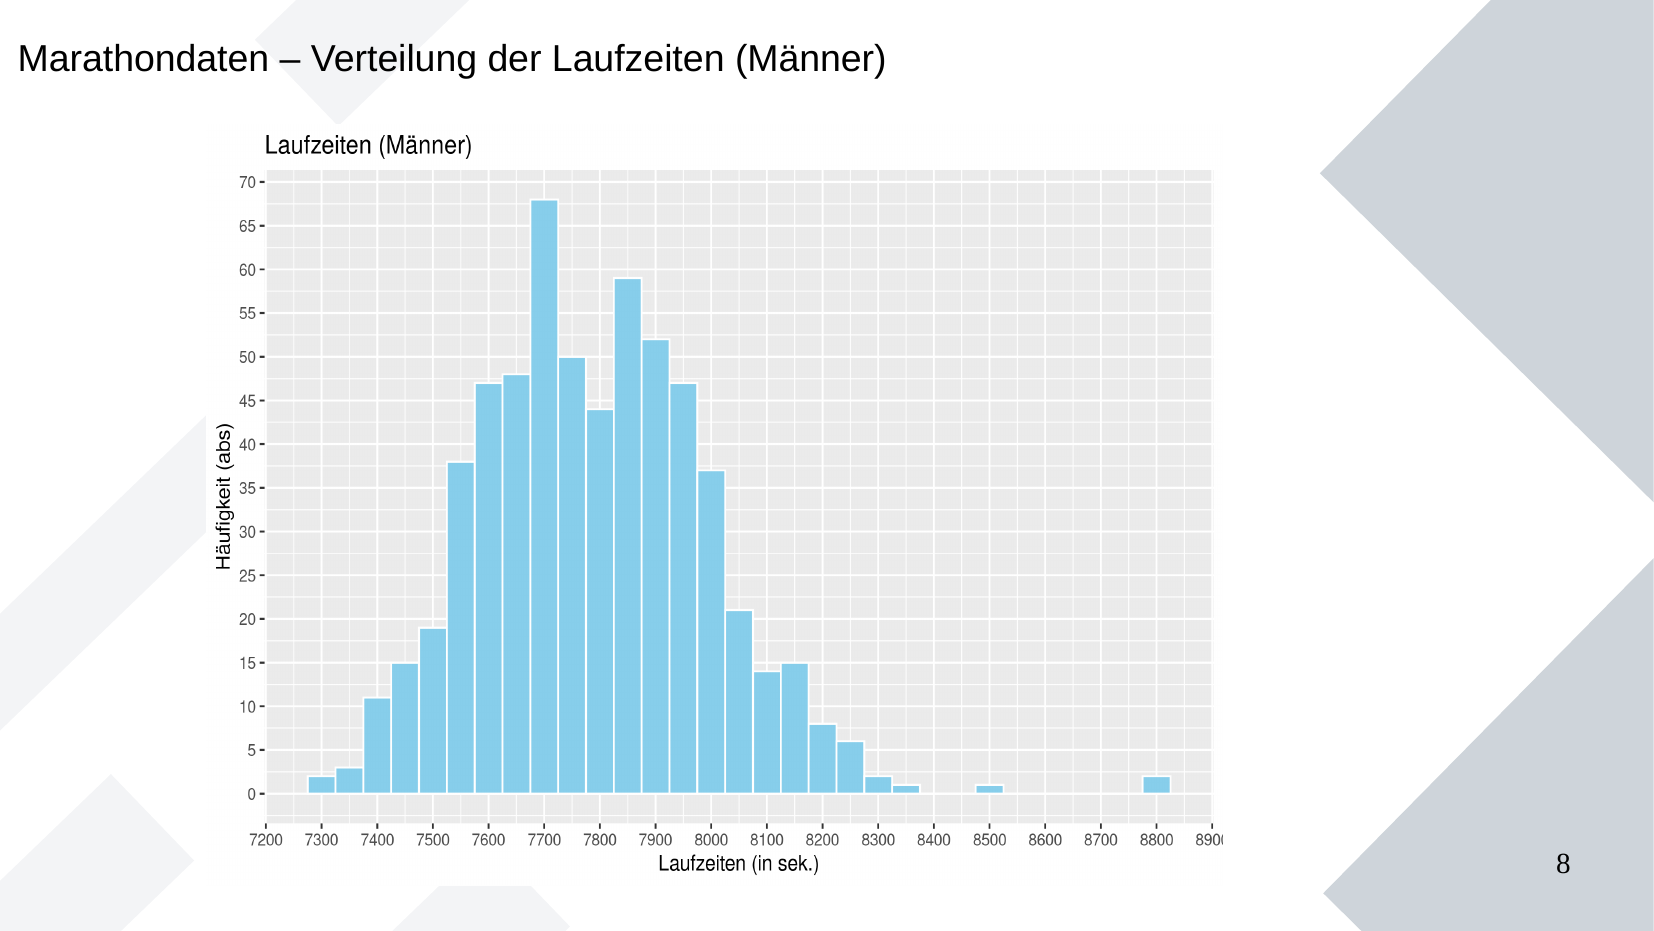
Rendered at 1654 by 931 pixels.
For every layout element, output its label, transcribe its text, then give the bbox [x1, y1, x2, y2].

picture [206, 124, 1223, 886]
title Marathondaten – Verteilung der Laufzeiten (Männer) [17, 27, 1506, 89]
